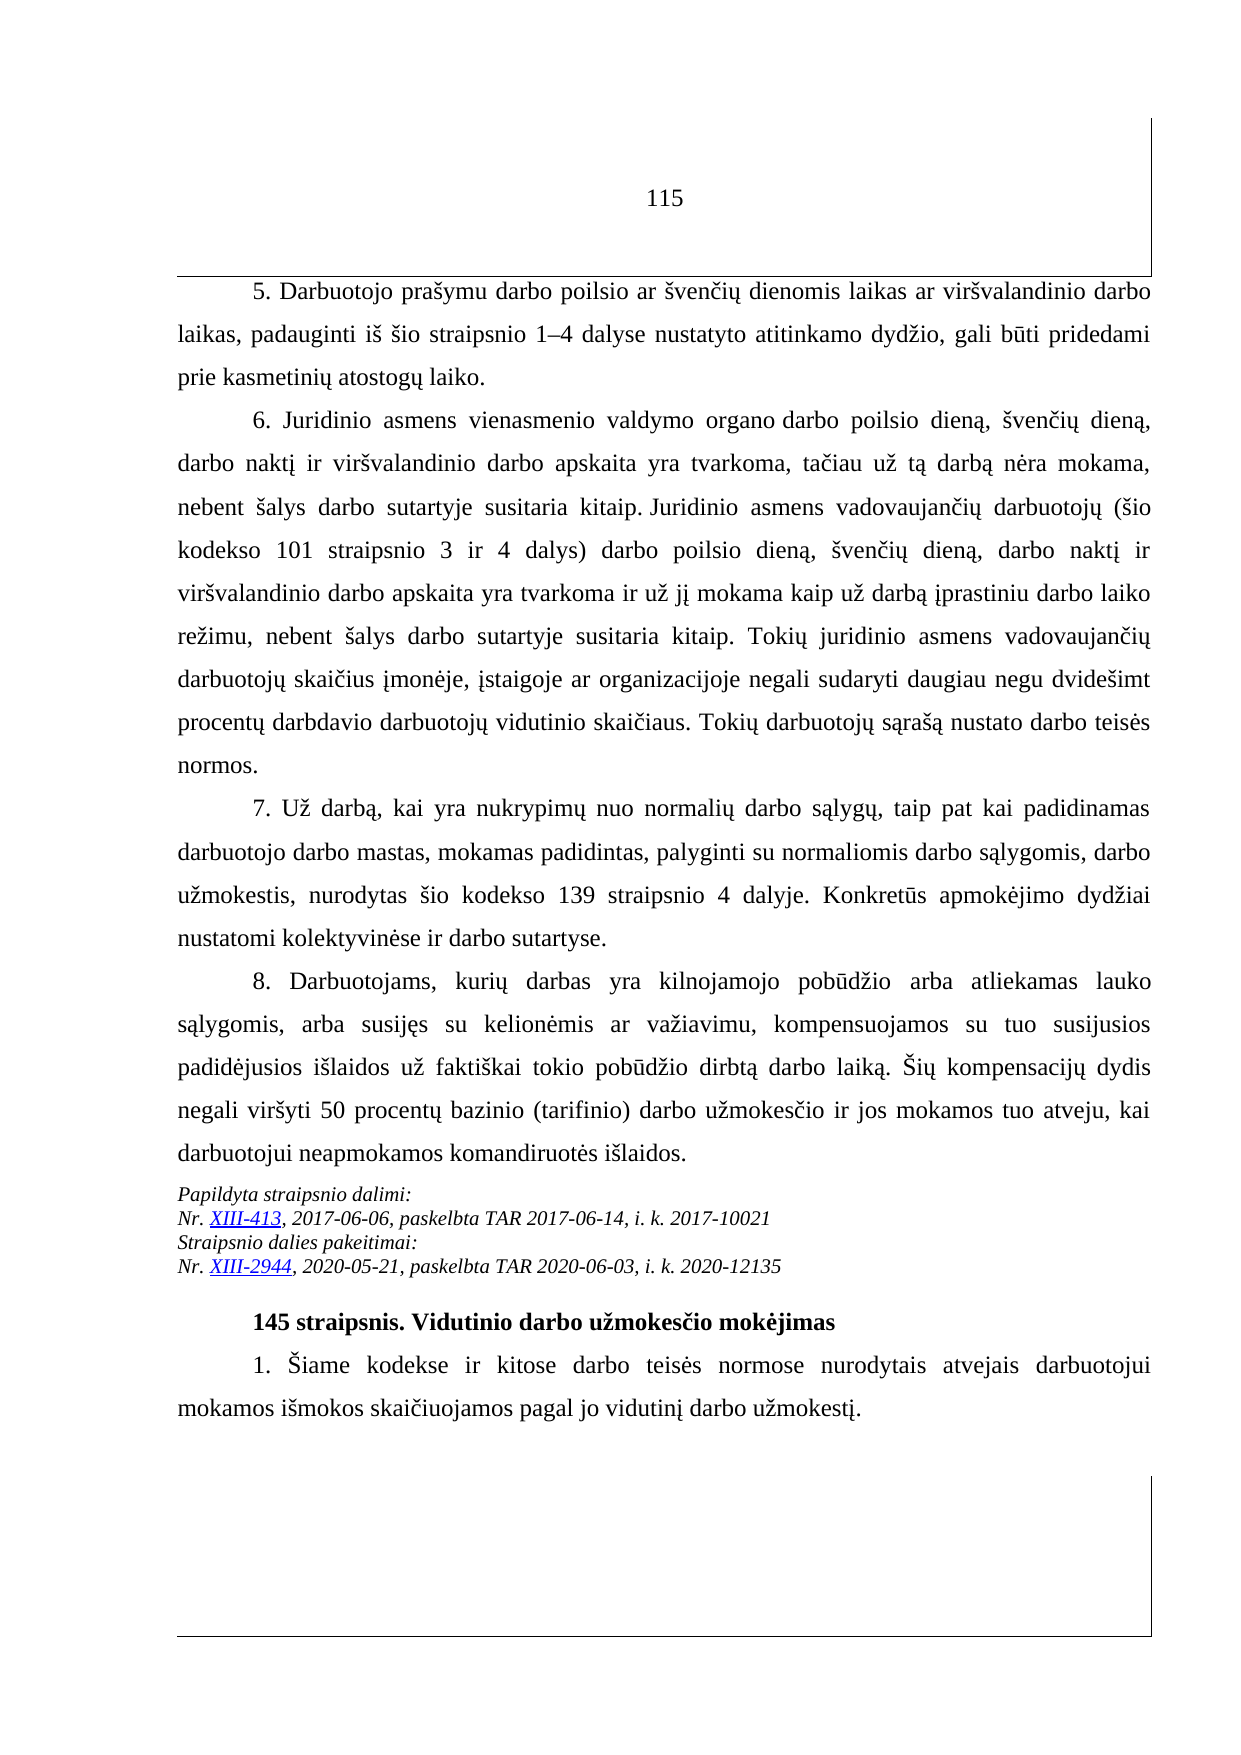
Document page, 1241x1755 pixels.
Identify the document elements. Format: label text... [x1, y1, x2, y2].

text 5. Darbuotojo prašymu darbo poilsio ar švenčių dienomis laikas ar viršvalandinio darbo laikas, padauginti iš šio straipsnio 1–4 dalyse nustatyto atitinkamo dydžio, gali būti pridedami prie kasmetinių atostogų laiko. [177, 276, 1152, 391]
text 8. Darbuotojams, kurių darbas yra kilnojamojo pobūdžio arba atliekamas lauko sąlygomis, arba susijęs su kelionėmis ar važiavimu, kompensuojamos su tuo susijusios padidėjusios išlaidos už faktiškai tokio pobūdžio dirbtą darbo laiką. Šių kompensacijų dydis negali viršyti 50 procentų bazinio (tarifinio) darbo užmokesčio ir jos mokamos tuo atveju, kai darbuotojui neapmokamos komandiruotės išlaidos. [177, 966, 1152, 1167]
text Nr. XIII-2944, 2020-05-21, paskelbta TAR 2020-06-03, i. k. 2020-12135 [177, 1254, 1152, 1278]
text 6. Juridinio asmens vienasmenio valdymo organo darbo poilsio dieną, švenčių dieną, darbo naktį ir viršvalandinio darbo apskaita yra tvarkoma, tačiau už tą darbą nėra mokama, nebent šalys darbo sutartyje susitaria kitaip. Juridinio asmens vadovaujančių darbuotojų (šio kodekso 101 straipsnio 3 ir 4 dalys) darbo poilsio dieną, švenčių dieną, darbo naktį ir viršvalandinio darbo apskaita yra tvarkoma ir už jį mokama kaip už darbą įprastiniu darbo laiko režimu, nebent šalys darbo sutartyje susitaria kitaip. Tokių juridinio asmens vadovaujančių darbuotojų skaičius įmonėje, įstaigoje ar organizacijoje negali sudaryti daugiau negu dvidešimt procentų darbdavio darbuotojų vidutinio skaičiaus. Tokių darbuotojų sąrašą nustato darbo teisės normos. [177, 405, 1152, 779]
text Straipsnio dalies pakeitimai: [177, 1230, 1152, 1254]
text 1. Šiame kodekse ir kitose darbo teisės normose nurodytais atvejais darbuotojui mokamos išmokos skaičiuojamos pagal jo vidutinį darbo užmokestį. [177, 1350, 1152, 1422]
text 7. Už darbą, kai yra nukrypimų nuo normalių darbo sąlygų, taip pat kai padidinamas darbuotojo darbo mastas, mokamas padidintas, palyginti su normaliomis darbo sąlygomis, darbo užmokestis, nurodytas šio kodekso 139 straipsnio 4 dalyje. Konkretūs apmokėjimo dydžiai nustatomi kolektyvinėse ir darbo sutartyse. [177, 793, 1152, 952]
subtitle 145 straipsnis. Vidutinio darbo užmokesčio mokėjimas [177, 1307, 1152, 1335]
text Papildyta straipsnio dalimi: [177, 1182, 1152, 1206]
text Nr. XIII-413, 2017-06-06, paskelbta TAR 2017-06-14, i. k. 2017-10021 [177, 1206, 1152, 1230]
